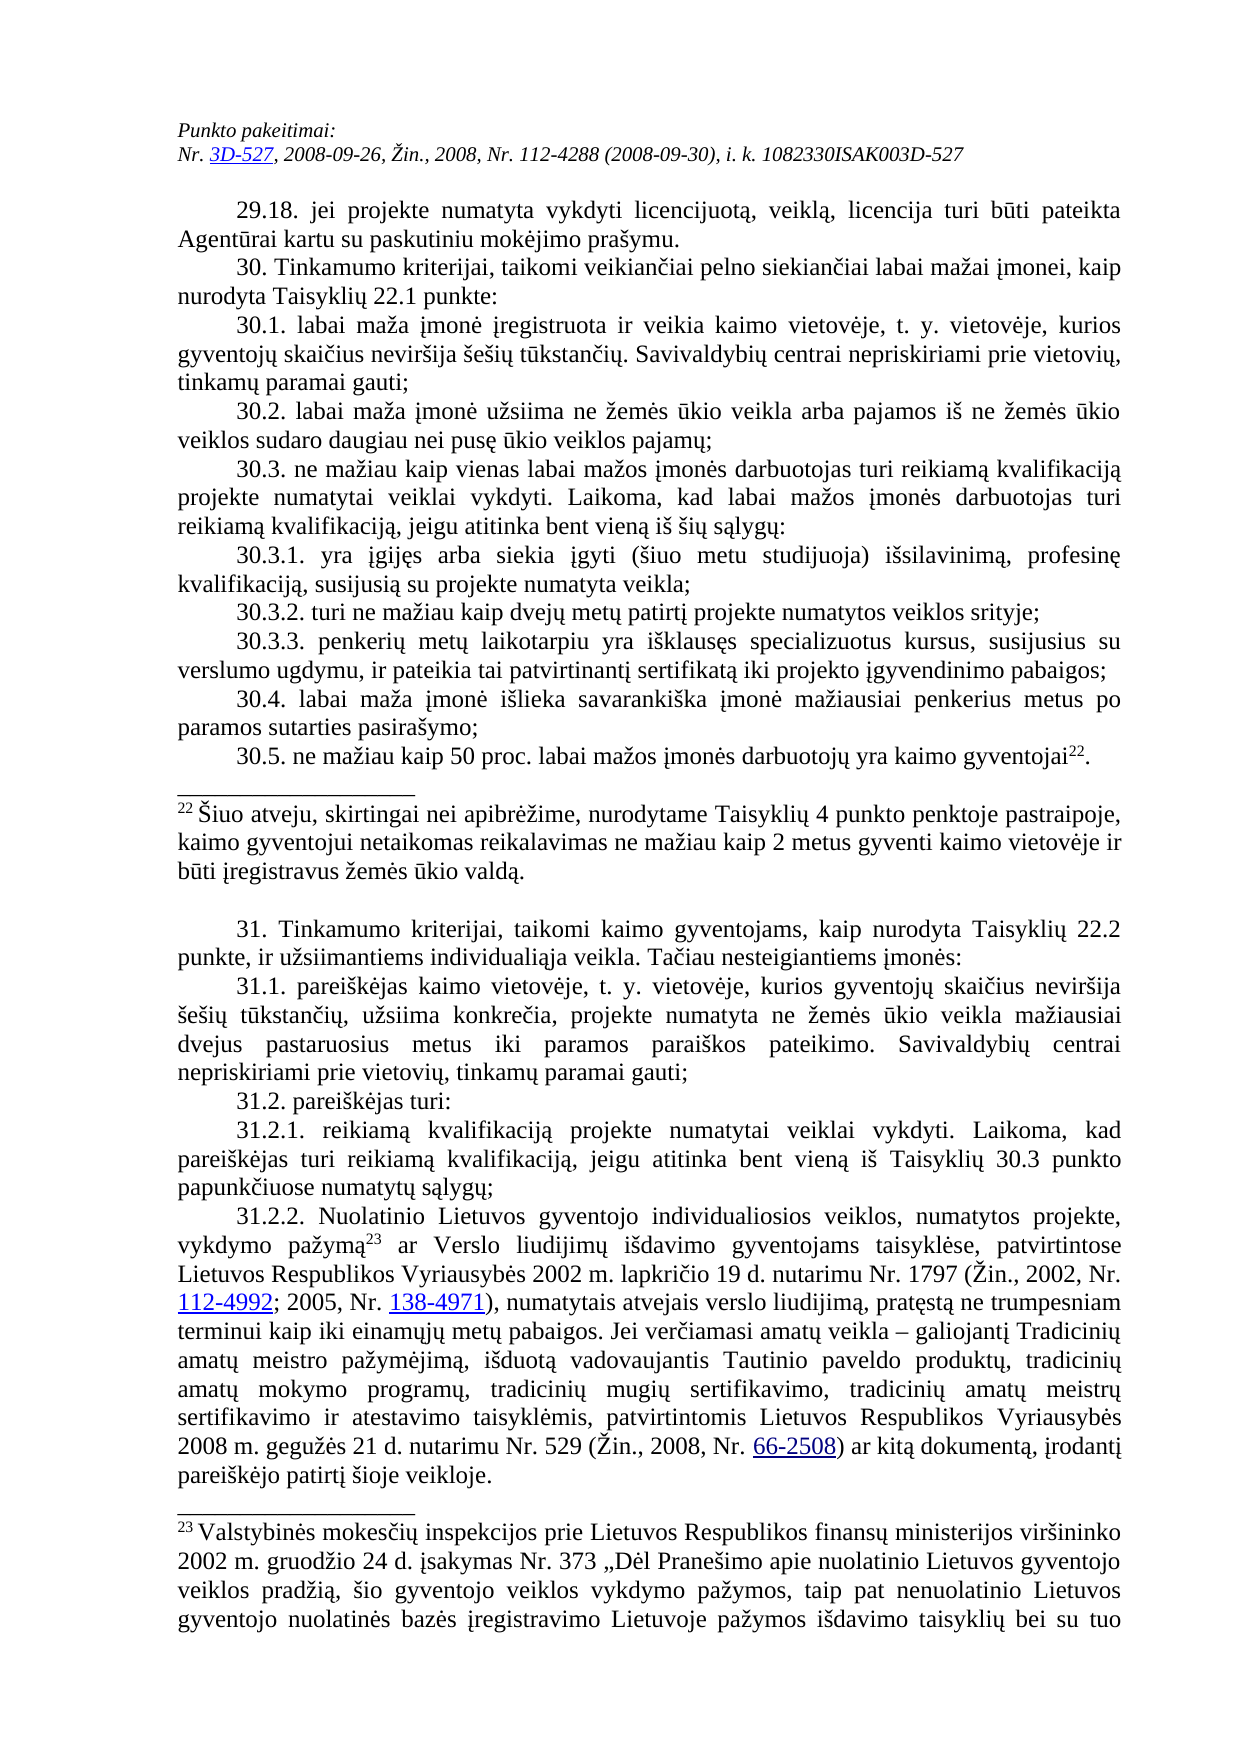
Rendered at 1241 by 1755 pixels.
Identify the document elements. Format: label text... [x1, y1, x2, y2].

text 30.3. ne mažiau kaip vienas labai mažos įmonės darbuotojas turi reikiamą kvalifikaciją projekte numatytai veiklai vykdyti. Laikoma, kad labai mažos įmonės darbuotojas turi reikiamą kvalifikaciją, jeigu atitinka bent vieną iš šių sąlygų: [177, 454, 1122, 540]
text 31.2.1. reikiamą kvalifikaciją projekte numatytai veiklai vykdyti. Laikoma, kad pareiškėjas turi reikiamą kvalifikaciją, jeigu atitinka bent vieną iš Taisyklių 30.3 punkto papunkčiuose numatytų sąlygų; [177, 1115, 1122, 1201]
text 22 Šiuo atveju, skirtingai nei apibrėžime, nurodytame Taisyklių 4 punkto penktoje pastraipoje, kaimo gyventojui netaikomas reikalavimas ne mažiau kaip 2 metus gyventi kaimo vietovėje ir būti įregistravus žemės ūkio valdą. [177, 799, 1122, 885]
text 30.2. labai maža įmonė užsiima ne žemės ūkio veikla arba pajamos iš ne žemės ūkio veiklos sudaro daugiau nei pusę ūkio veiklos pajamų; [177, 396, 1122, 454]
text Nr. 3D-527, 2008-09-26, Žin., 2008, Nr. 112-4288 (2008-09-30), i. k. 1082330ISAK003D-527 [177, 142, 1122, 166]
text 31.2.2. Nuolatinio Lietuvos gyventojo individualiosios veiklos, numatytos projekte, vykdymo pažymą23 ar Verslo liudijimų išdavimo gyventojams taisyklėse, patvirtintose Lietuvos Respublikos Vyriausybės 2002 m. lapkričio 19 d. nutarimu Nr. 1797 (Žin., 2002, Nr. 112-4992; 2005, Nr. 138-4971), numatytais atvejais verslo liudijimą, pratęstą ne trumpesniam terminui kaip iki einamųjų metų pabaigos. Jei verčiamasi amatų veikla – galiojantį Tradicinių amatų meistro pažymėjimą, išduotą vadovaujantis Tautinio paveldo produktų, tradicinių amatų mokymo programų, tradicinių mugių sertifikavimo, tradicinių amatų meistrų sertifikavimo ir atestavimo taisyklėmis, patvirtintomis Lietuvos Respublikos Vyriausybės 2008 m. gegužės 21 d. nutarimu Nr. 529 (Žin., 2008, Nr. 66-2508) ar kitą dokumentą, įrodantį pareiškėjo patirtį šioje veikloje. [177, 1201, 1122, 1489]
text ___________________ [177, 1489, 1122, 1517]
text ___________________ [177, 770, 1122, 799]
text 30.3.3. penkerių metų laikotarpiu yra išklausęs specializuotus kursus, susijusius su verslumo ugdymu, ir pateikia tai patvirtinantį sertifikatą iki projekto įgyvendinimo pabaigos; [177, 626, 1122, 684]
text 23 Valstybinės mokesčių inspekcijos prie Lietuvos Respublikos finansų ministerijos viršininko 2002 m. gruodžio 24 d. įsakymas Nr. 373 „Dėl Pranešimo apie nuolatinio Lietuvos gyventojo veiklos pradžią, šio gyventojo veiklos vykdymo pažymos, taip pat nenuolatinio Lietuvos gyventojo nuolatinės bazės įregistravimo Lietuvoje pažymos išdavimo taisyklių bei su tuo [177, 1517, 1122, 1632]
text 30.4. labai maža įmonė išlieka savarankiška įmonė mažiausiai penkerius metus po paramos sutarties pasirašymo; [177, 684, 1122, 741]
text 29.18. jei projekte numatyta vykdyti licencijuotą, veiklą, licencija turi būti pateikta Agentūrai kartu su paskutiniu mokėjimo prašymu. [177, 195, 1122, 252]
text 31.1. pareiškėjas kaimo vietovėje, t. y. vietovėje, kurios gyventojų skaičius neviršija šešių tūkstančių, užsiima konkrečia, projekte numatyta ne žemės ūkio veikla mažiausiai dvejus pastaruosius metus iki paramos paraiškos pateikimo. Savivaldybių centrai nepriskiriami prie vietovių, tinkamų paramai gauti; [177, 971, 1122, 1086]
text 30.3.1. yra įgijęs arba siekia įgyti (šiuo metu studijuoja) išsilavinimą, profesinę kvalifikaciją, susijusią su projekte numatyta veikla; [177, 540, 1122, 597]
text Punkto pakeitimai: [177, 118, 1122, 142]
text 30.1. labai maža įmonė įregistruota ir veikia kaimo vietovėje, t. y. vietovėje, kurios gyventojų skaičius neviršija šešių tūkstančių. Savivaldybių centrai nepriskiriami prie vietovių, tinkamų paramai gauti; [177, 310, 1122, 396]
text 30.3.2. turi ne mažiau kaip dvejų metų patirtį projekte numatytos veiklos srityje; [177, 597, 1122, 626]
text 31.2. pareiškėjas turi: [177, 1086, 1122, 1115]
text 31. Tinkamumo kriterijai, taikomi kaimo gyventojams, kaip nurodyta Taisyklių 22.2 punkte, ir užsiimantiems individualiąja veikla. Tačiau nesteigiantiems įmonės: [177, 914, 1122, 971]
text 30. Tinkamumo kriterijai, taikomi veikiančiai pelno siekiančiai labai mažai įmonei, kaip nurodyta Taisyklių 22.1 punkte: [177, 252, 1122, 310]
text 30.5. ne mažiau kaip 50 proc. labai mažos įmonės darbuotojų yra kaimo gyventojai22. [177, 741, 1122, 770]
